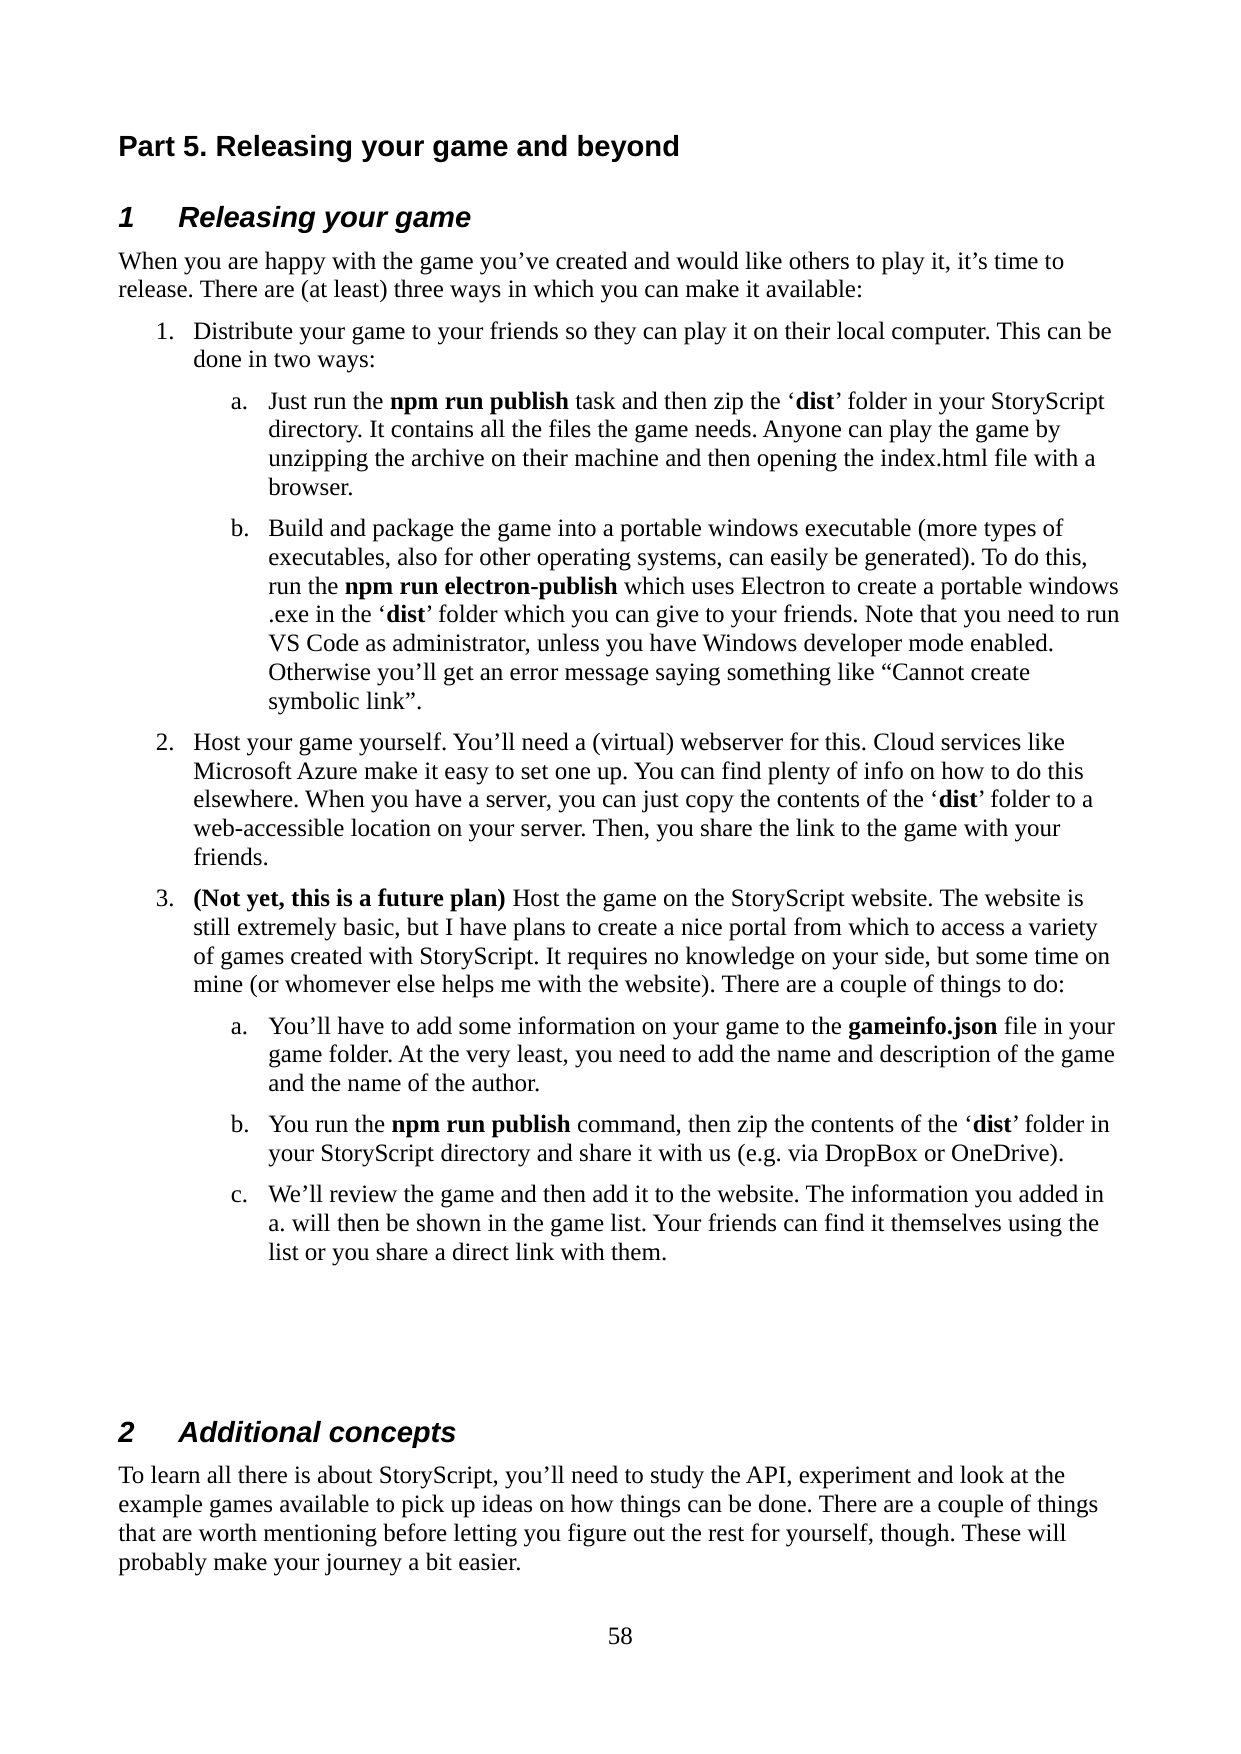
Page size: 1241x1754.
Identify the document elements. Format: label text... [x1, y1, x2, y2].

subtitle Additional concepts [118, 1414, 1122, 1448]
list You’ll have to add some information on your game to the gameinfo.json file in your game folder. At the very least, you need to add the name and description of the game and the name of the author. [231, 1011, 1122, 1097]
list Build and package the game into a portable windows executable (more types of executables, also for other operating systems, can easily be generated). To do this, run the npm run electron-publish which uses Electron to create a portable windows .exe in the ‘dist’ folder which you can give to your friends. Note that you need to run VS Code as administrator, unless you have Windows developer mode enabled. Otherwise you’ll get an error message saying something like “Cannot create symbolic link”. [231, 513, 1122, 714]
list Host your game yourself. You’ll need a (virtual) webserver for this. Cloud services like Microsoft Azure make it easy to set one up. You can find plenty of info on how to do this elsewhere. When you have a server, you can just copy the contents of the ‘dist’ folder to a web-accessible location on your server. Then, you share the link to the game with your friends. [156, 727, 1122, 871]
list (Not yet, this is a future plan) Host the game on the StoryScript website. The website is still extremely basic, but I have plans to create a nice portal from which to access a variety of games created with StoryScript. It requires no knowledge on your side, but some time on mine (or whomever else helps me with the website). There are a couple of things to do: [156, 883, 1122, 998]
list You run the npm run publish command, then zip the contents of the ‘dist’ folder in your StoryScript directory and share it with us (e.g. via DropBox or OneDrive). [231, 1109, 1122, 1167]
text To learn all there is about StoryScript, you’ll need to study the API, experiment and look at the example games available to pick up ideas on how things can be done. There are a couple of things that are worth mentioning before letting you figure out the rest for yourself, though. These will probably make your journey a bit easier. [118, 1461, 1122, 1576]
list Just run the npm run publish task and then zip the ‘dist’ folder in your StoryScript directory. It contains all the files the game needs. Anyone can play the game by unzipping the archive on their machine and then opening the index.html file with a browser. [231, 386, 1122, 501]
text When you are happy with the game you’ve created and would like others to play it, it’s time to release. There are (at least) three ways in which you can make it available: [118, 246, 1122, 303]
list We’ll review the game and then add it to the website. The information you added in a. will then be shown in the game list. Your friends can find it themselves using the list or you share a direct link with them. [231, 1179, 1122, 1266]
subtitle Part 5. Releasing your game and beyond [118, 129, 1122, 162]
list Distribute your game to your friends so they can play it on their local computer. This can be done in two ways: [156, 316, 1122, 373]
subtitle Releasing your game [118, 200, 1122, 233]
